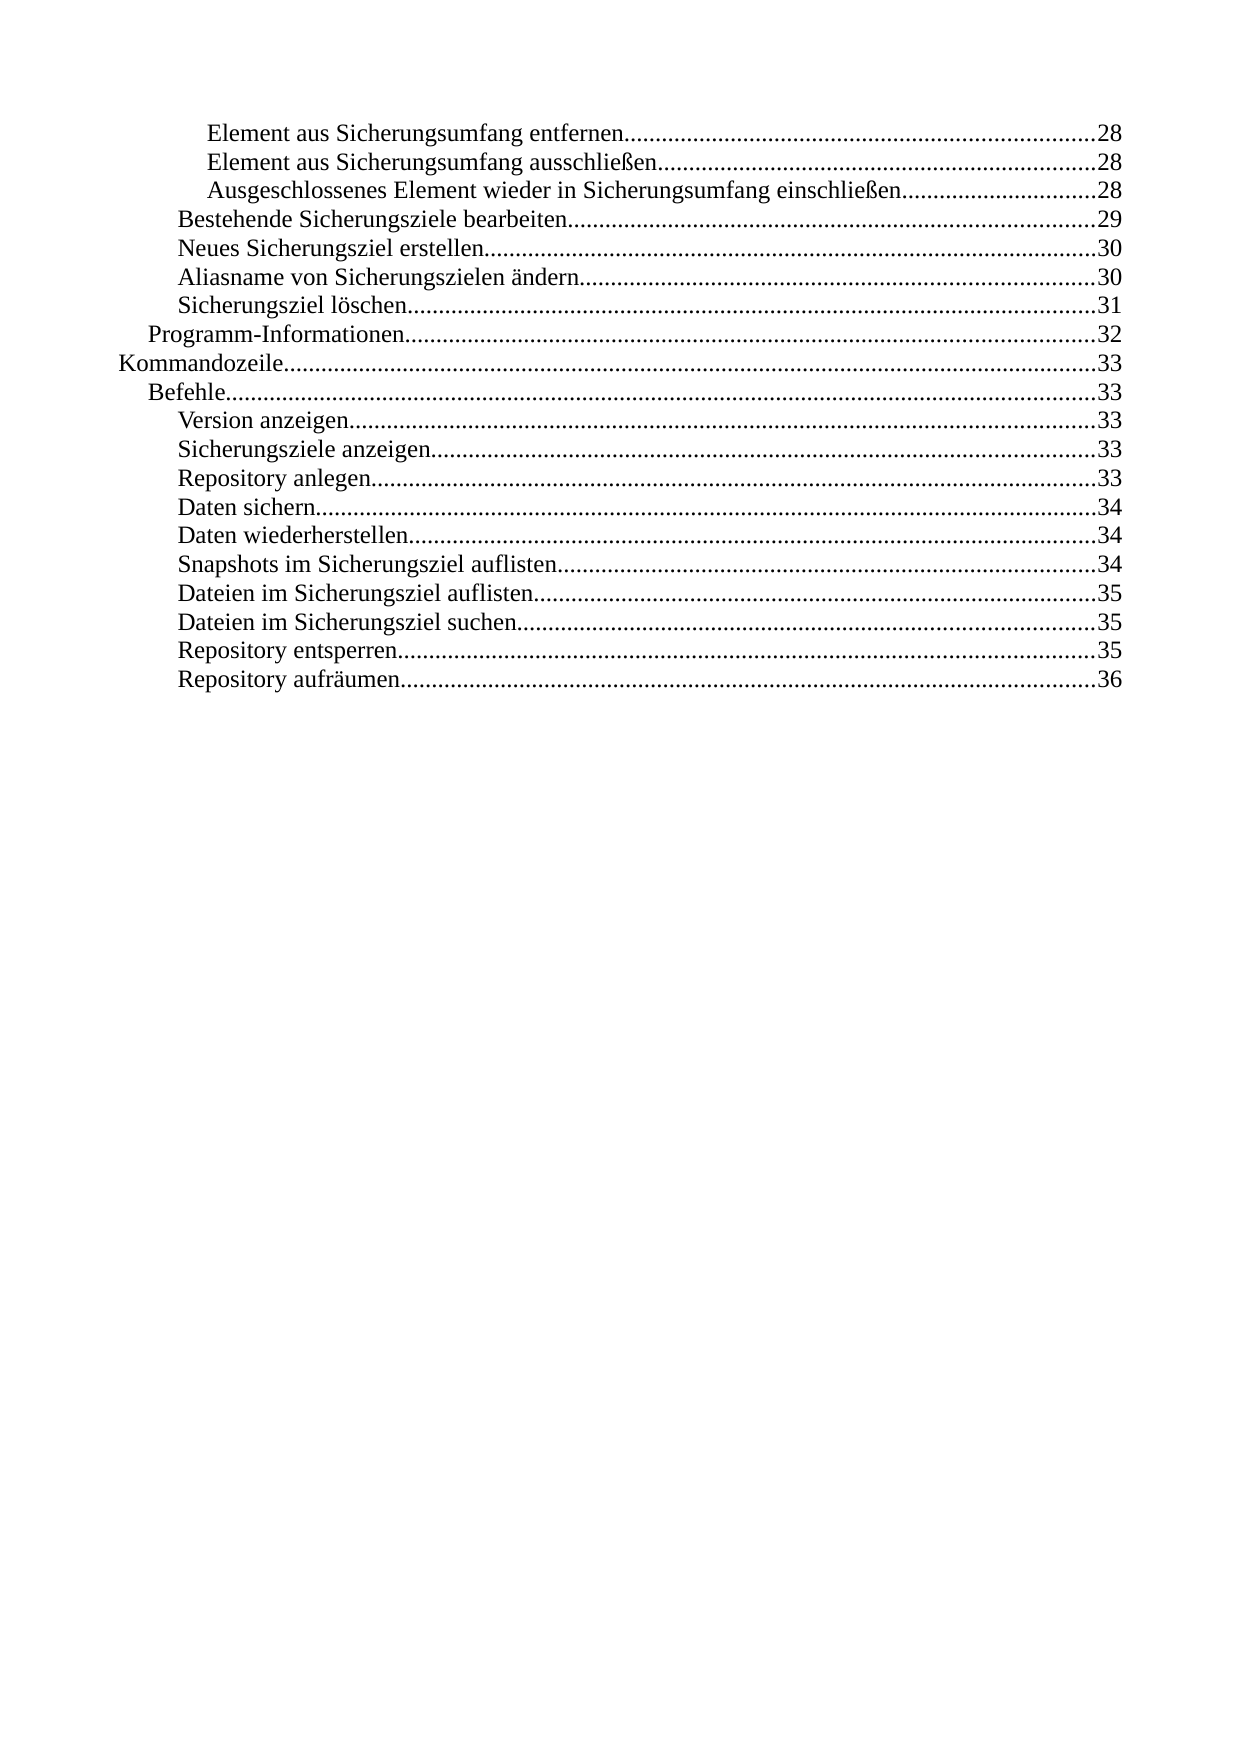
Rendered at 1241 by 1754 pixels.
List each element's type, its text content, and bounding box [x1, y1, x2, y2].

text Daten wiederherstellen 34 [177, 521, 1122, 549]
text Sicherungsziel löschen 31 [177, 291, 1122, 319]
text Programm-Informationen 32 [148, 319, 1122, 348]
text Bestehende Sicherungsziele bearbeiten 29 [177, 204, 1122, 233]
text Sicherungsziele anzeigen 33 [177, 434, 1122, 463]
text Neues Sicherungsziel erstellen 30 [177, 233, 1122, 262]
text Element aus Sicherungsumfang ausschließen 28 [207, 147, 1122, 176]
text Repository aufräumen 36 [177, 664, 1122, 693]
text Kommandozeile 33 [118, 348, 1122, 377]
text Repository anlegen 33 [177, 463, 1122, 492]
text Aliasname von Sicherungszielen ändern 30 [177, 262, 1122, 291]
text Ausgeschlossenes Element wieder in Sicherungsumfang einschließen 28 [207, 176, 1122, 204]
text Dateien im Sicherungsziel auflisten 35 [177, 578, 1122, 607]
text Befehle 33 [148, 377, 1122, 406]
text Repository entsperren 35 [177, 636, 1122, 664]
text Snapshots im Sicherungsziel auflisten 34 [177, 549, 1122, 578]
text Dateien im Sicherungsziel suchen 35 [177, 607, 1122, 636]
text Daten sichern 34 [177, 492, 1122, 521]
text Version anzeigen 33 [177, 406, 1122, 434]
text Element aus Sicherungsumfang entfernen 28 [207, 118, 1122, 147]
